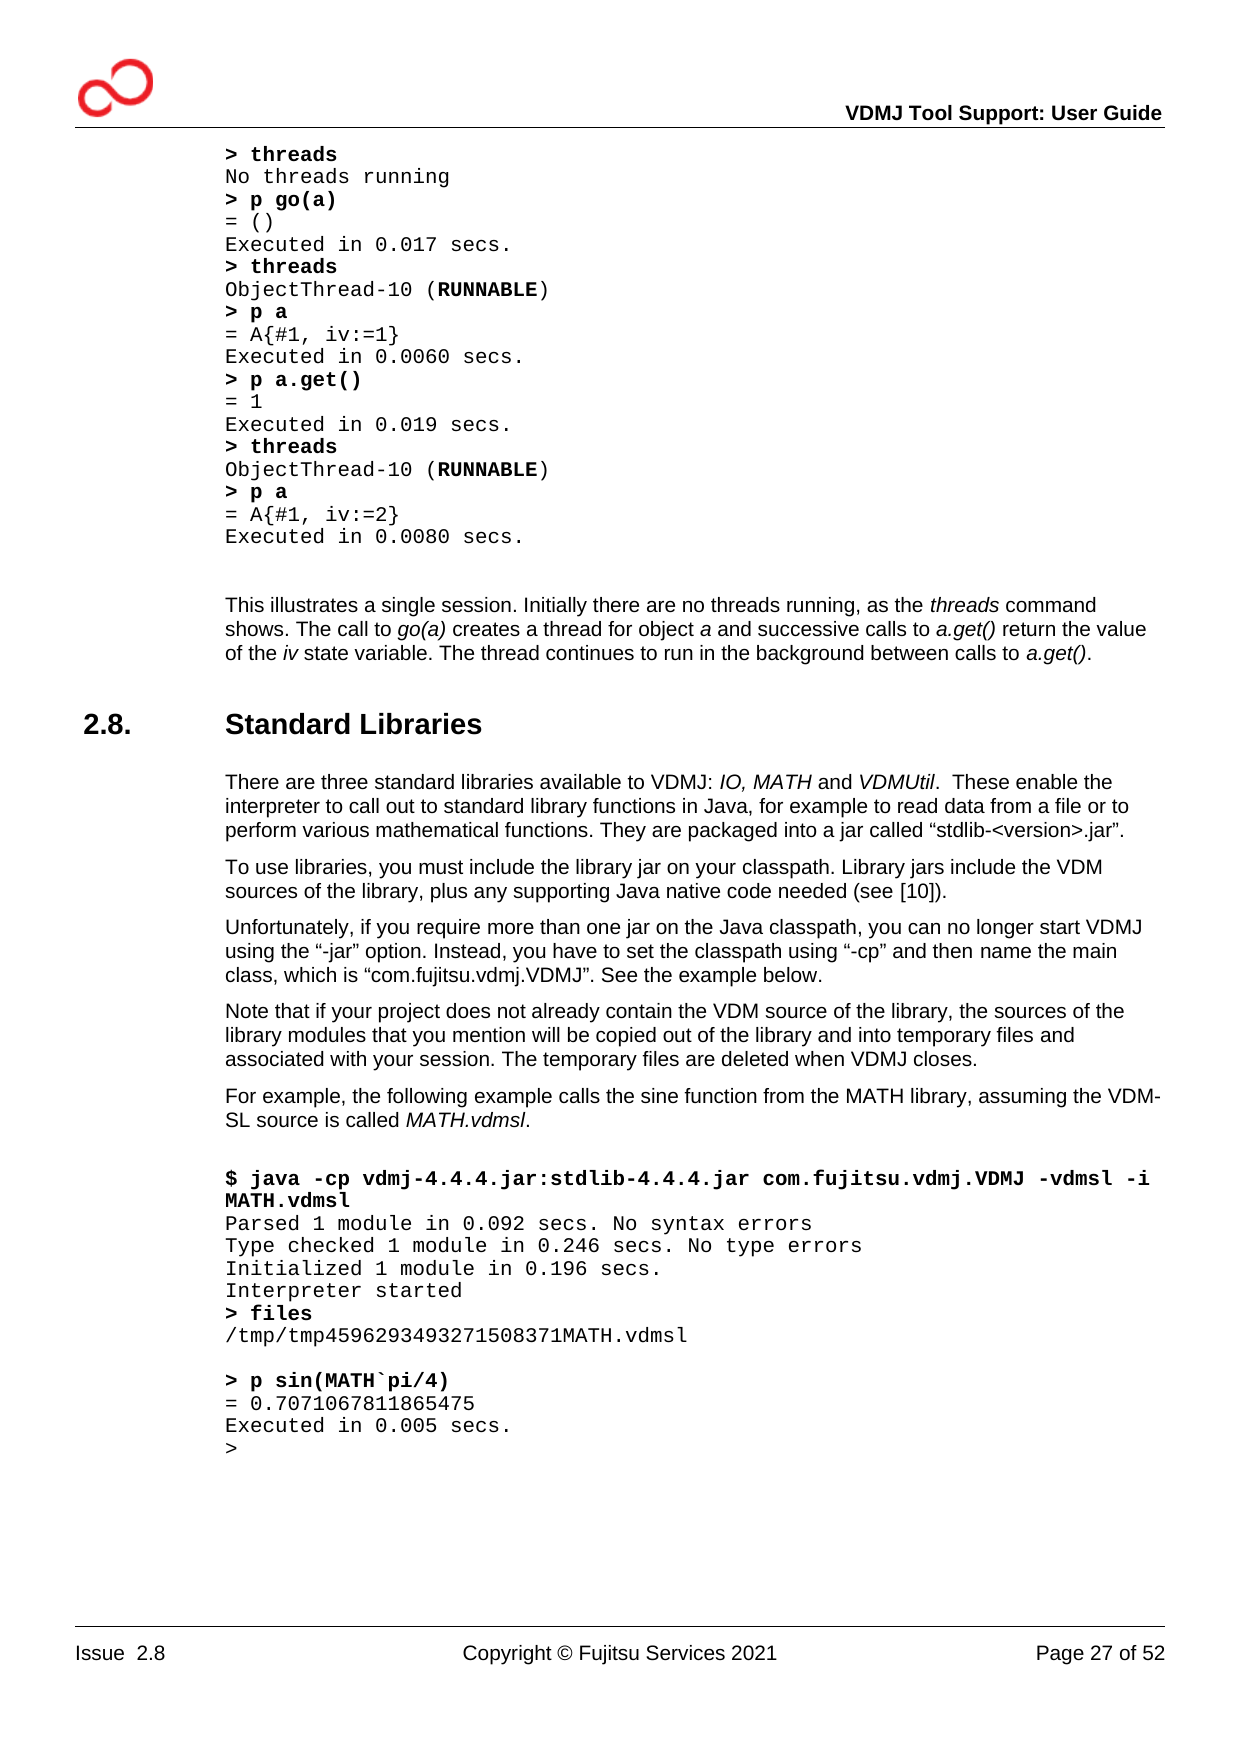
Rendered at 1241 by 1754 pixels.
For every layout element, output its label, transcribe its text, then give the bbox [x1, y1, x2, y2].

text Executed in 0.0060 secs. [225, 346, 1165, 368]
picture [78, 52, 153, 127]
text No threads running [225, 166, 1165, 188]
text /tmp/tmp4596293493271508371MATH.vdmsl [225, 1324, 1165, 1347]
text ObjectThread-10 (RUNNABLE) [225, 278, 1165, 301]
text > threads [225, 143, 1165, 166]
text This illustrates a single session. Initially there are no threads running, as the threads command shows. The call to go(a) creates a thread for object a and successive calls to a.get() return the value of the iv state variable. The thread continues to run in the background between calls to a.get(). [225, 593, 1165, 665]
text > p a [225, 301, 1165, 323]
text > [225, 1437, 1165, 1459]
text Initialized 1 module in 0.196 secs. [225, 1257, 1165, 1279]
text > p a.get() [225, 368, 1165, 391]
text Executed in 0.019 secs. [225, 413, 1165, 436]
subtitle Standard Libraries [75, 708, 1165, 741]
text ObjectThread-10 (RUNNABLE) [225, 458, 1165, 481]
text Executed in 0.005 secs. [225, 1414, 1165, 1437]
text $ java -cp vdmj-4.4.4.jar:stdlib-4.4.4.jar com.fujitsu.vdmj.VDMJ -vdmsl -i MATH.vdmsl [225, 1167, 1165, 1212]
text Note that if your project does not already contain the VDM source of the library, the sources of the library modules that you mention will be copied out of the library and into temporary files and associated with your session. The temporary files are deleted when VDMJ closes. [225, 1000, 1165, 1072]
text = A{#1, iv:=1} [225, 323, 1165, 346]
text There are three standard libraries available to VDMJ: IO, MATH and VDMUtil. These enable the interpreter to call out to standard library functions in Java, for example to read data from a file or to perform various mathematical functions. They are packaged into a jar called “stdlib-<version>.jar”. [225, 771, 1165, 842]
text For example, the following example calls the sine function from the MATH library, assuming the VDM-SL source is called MATH.vdmsl. [225, 1084, 1165, 1132]
text > p go(a) [225, 188, 1165, 211]
text Unfortunately, if you require more than one jar on the Java classpath, you can no longer start VDMJ using the “-jar” option. Instead, you have to set the classpath using “-cp” and then name the main class, which is “com.fujitsu.vdmj.VDMJ”. See the example below. [225, 915, 1165, 987]
text > threads [225, 256, 1165, 278]
text = () [225, 211, 1165, 233]
text To use libraries, you must include the library jar on your classpath. Library jars include the VDM sources of the library, plus any supporting Java native code needed (see [10]). [225, 855, 1165, 903]
text > p a [225, 481, 1165, 503]
text = A{#1, iv:=2} [225, 503, 1165, 526]
text > threads [225, 436, 1165, 458]
text > files [225, 1302, 1165, 1324]
text Type checked 1 module in 0.246 secs. No type errors [225, 1234, 1165, 1257]
text Executed in 0.0080 secs. [225, 526, 1165, 548]
text Parsed 1 module in 0.092 secs. No syntax errors [225, 1212, 1165, 1234]
text = 0.7071067811865475 [225, 1392, 1165, 1414]
text Interpreter started [225, 1279, 1165, 1302]
text = 1 [225, 391, 1165, 413]
text Executed in 0.017 secs. [225, 233, 1165, 256]
text > p sin(MATH`pi/4) [225, 1369, 1165, 1392]
